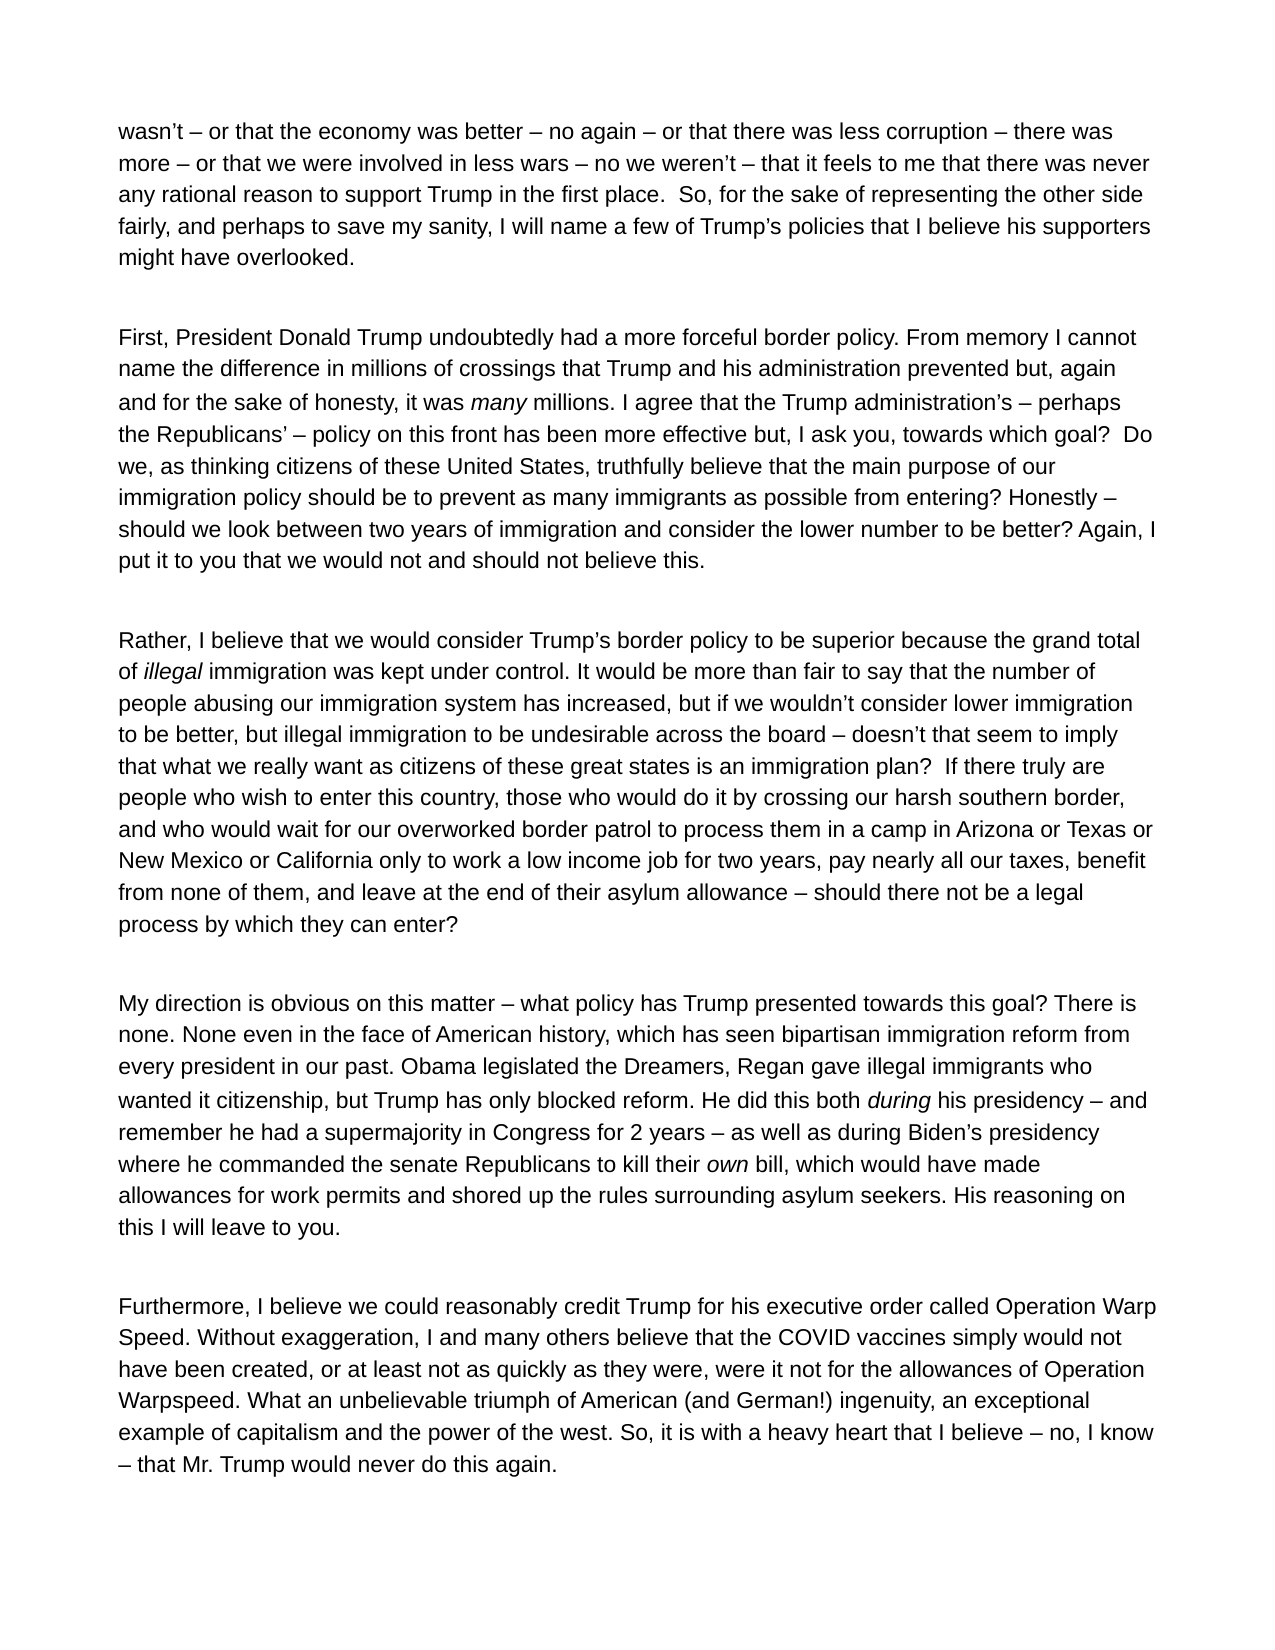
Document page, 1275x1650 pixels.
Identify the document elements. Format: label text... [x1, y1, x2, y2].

text First, President Donald Trump undoubtedly had a more forceful border policy. From memory I cannot name the difference in millions of crossings that Trump and his administration prevented but, again and for the sake of honesty, it was many millions. I agree that the Trump administration’s – perhaps the Republicans’ – policy on this front has been more effective but, I ask you, towards which goal? Do we, as thinking citizens of these United States, truthfully believe that the main purpose of our immigration policy should be to prevent as many immigrants as possible from entering? Honestly – should we look between two years of immigration and consider the lower number to be better? Again, I put it to you that we would not and should not believe this. [118, 323, 1157, 574]
text wasn’t – or that the economy was better – no again – or that there was less corruption – there was more – or that we were involved in less wars – no we weren’t – that it feels to me that there was never any rational reason to support Trump in the first place. So, for the sake of representing the other side fairly, and perhaps to save my sanity, I will name a few of Trump’s policies that I believe his supporters might have overlooked. [118, 118, 1157, 271]
text Furthermore, I believe we could reasonably credit Trump for his executive order called Operation Warp Speed. Without exaggeration, I and many others believe that the COVID vaccines simply would not have been created, or at least not as quickly as they were, were it not for the allowances of Operation Warpspeed. What an unbelievable triumph of American (and German!) ingenuity, an exceptional example of capitalism and the power of the west. So, it is with a heavy heart that I believe – no, I know – that Mr. Trump would never do this again. [118, 1293, 1157, 1477]
text My direction is obvious on this matter – what policy has Trump presented towards this goal? There is none. None even in the face of American history, which has seen bipartisan immigration reform from every president in our past. Obama legislated the Dreamers, Regan gave illegal immigrants who wanted it citizenship, but Trump has only blocked reform. He did this both during his presidency – and remember he had a supermajority in Congress for 2 years – as well as during Biden’s presidency where he commanded the senate Republicans to kill their own bill, which would have made allowances for work permits and shored up the rules surrounding asylum seekers. His reasoning on this I will leave to you. [118, 990, 1157, 1240]
text Rather, I believe that we would consider Trump’s border policy to be superior because the grand total of illegal immigration was kept under control. It would be more than fair to say that the number of people abusing our immigration system has increased, but if we wouldn’t consider lower immigration to be better, but illegal immigration to be undesirable across the board – doesn’t that seem to imply that what we really want as citizens of these great states is an immigration plan? If there truly are people who wish to enter this country, those who would do it by crossing our harsh southern border, and who would wait for our overworked border patrol to process them in a camp in Arizona or Texas or New Mexico or California only to work a low income job for two years, pay nearly all our taxes, benefit from none of them, and leave at the end of their asylum allowance – should there not be a legal process by which they can enter? [118, 627, 1157, 937]
